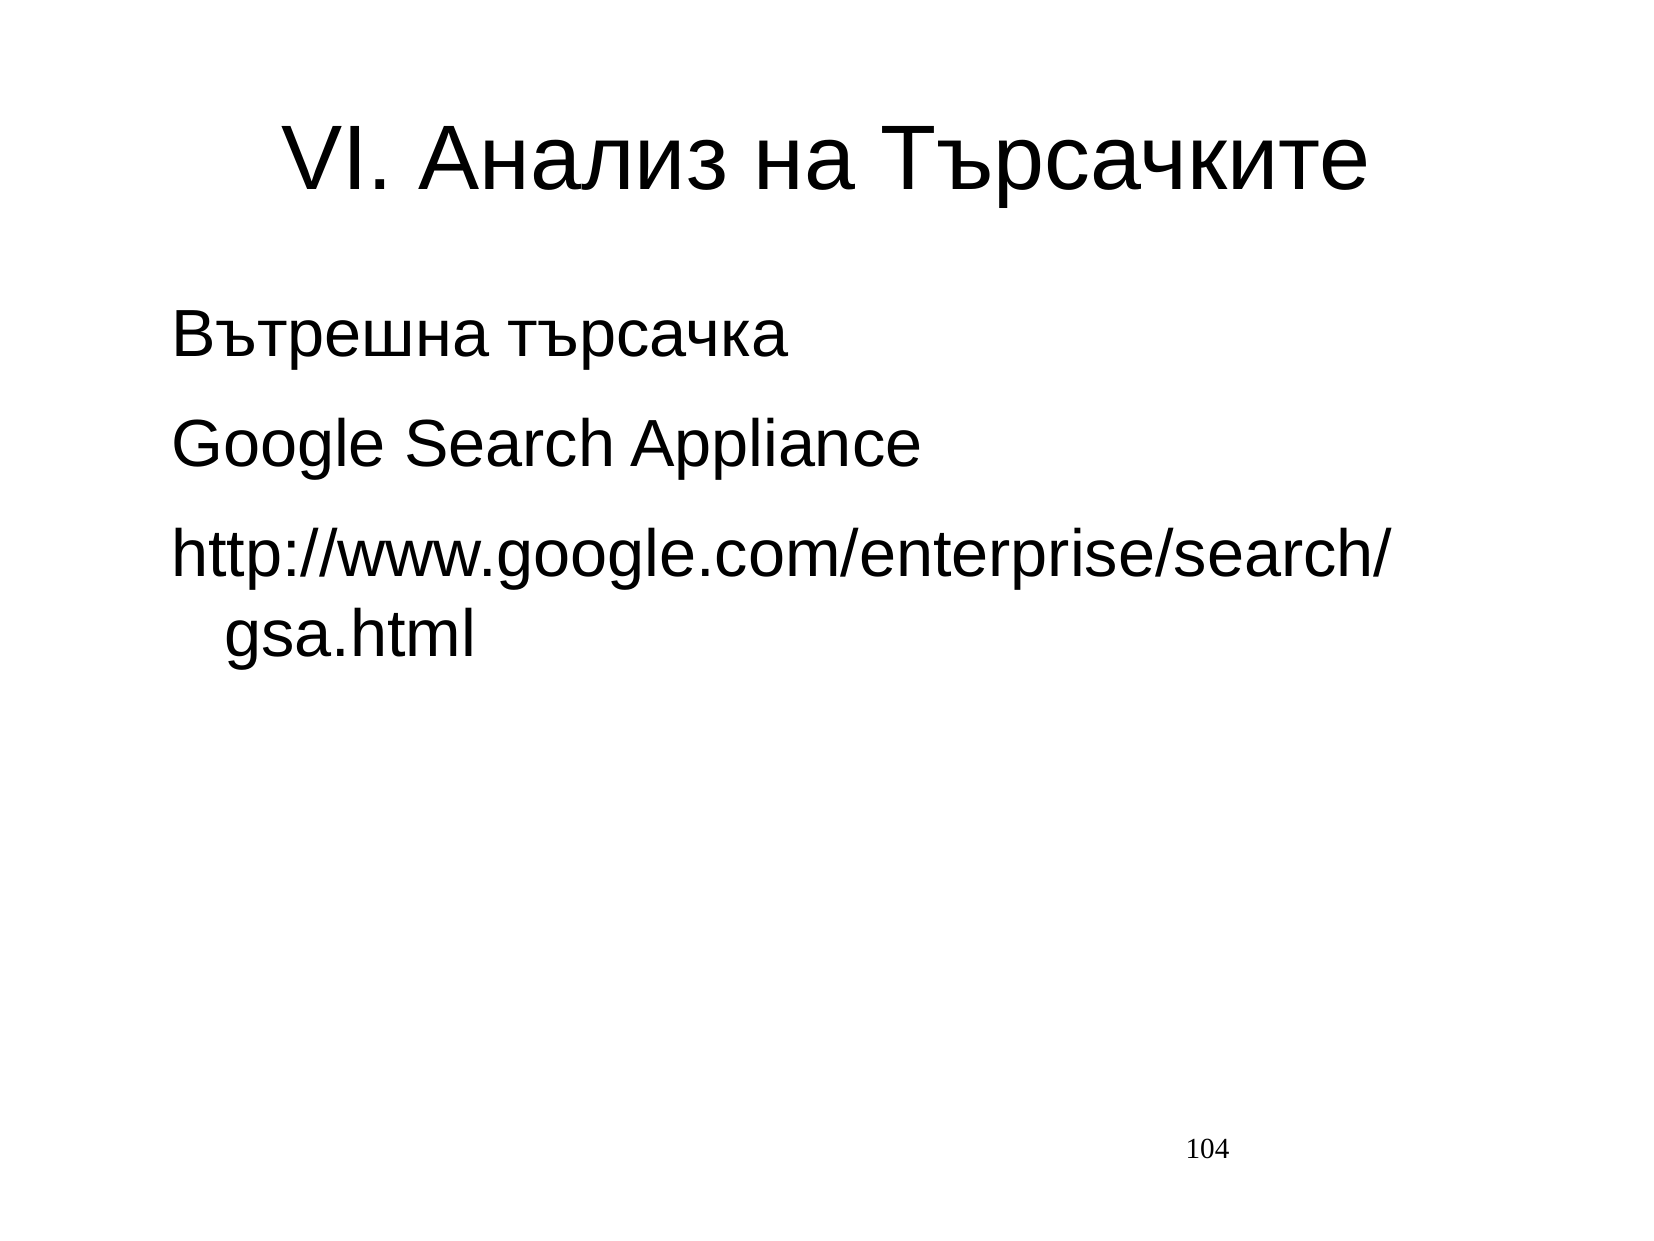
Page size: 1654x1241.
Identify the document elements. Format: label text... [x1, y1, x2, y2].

title VI. Анализ на Търсачките [82, 49, 1571, 257]
list Вътрешна търсачка Google Search Appliance http://www.google.com/enterprise/search/gsa.html [82, 290, 1571, 1109]
text_box [1185, 1129, 1571, 1216]
